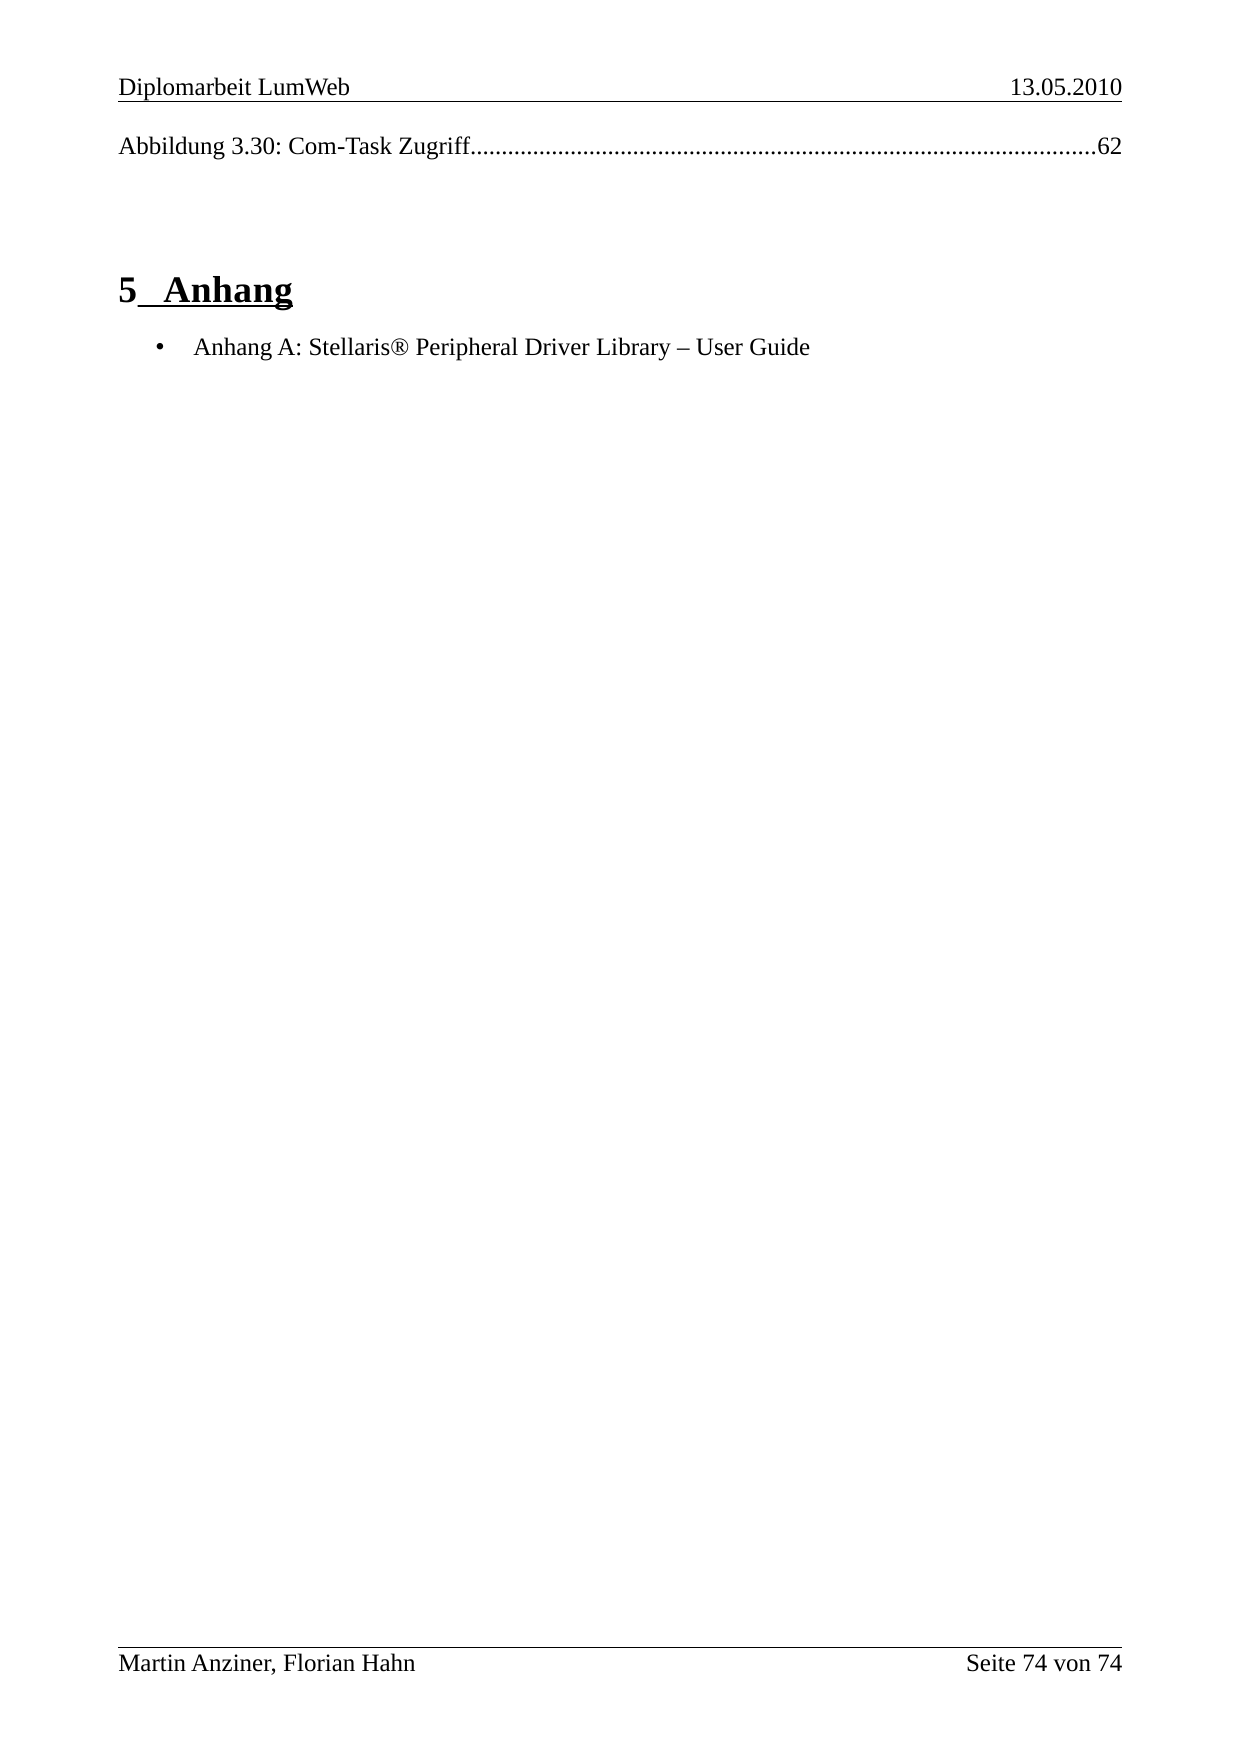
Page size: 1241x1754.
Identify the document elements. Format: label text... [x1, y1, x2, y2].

list Anhang A: Stellaris® Peripheral Driver Library – User Guide [156, 332, 1122, 361]
text Abbildung 3.30: Com-Task Zugriff 62 [118, 131, 1122, 160]
subtitle Anhang [118, 267, 1122, 311]
